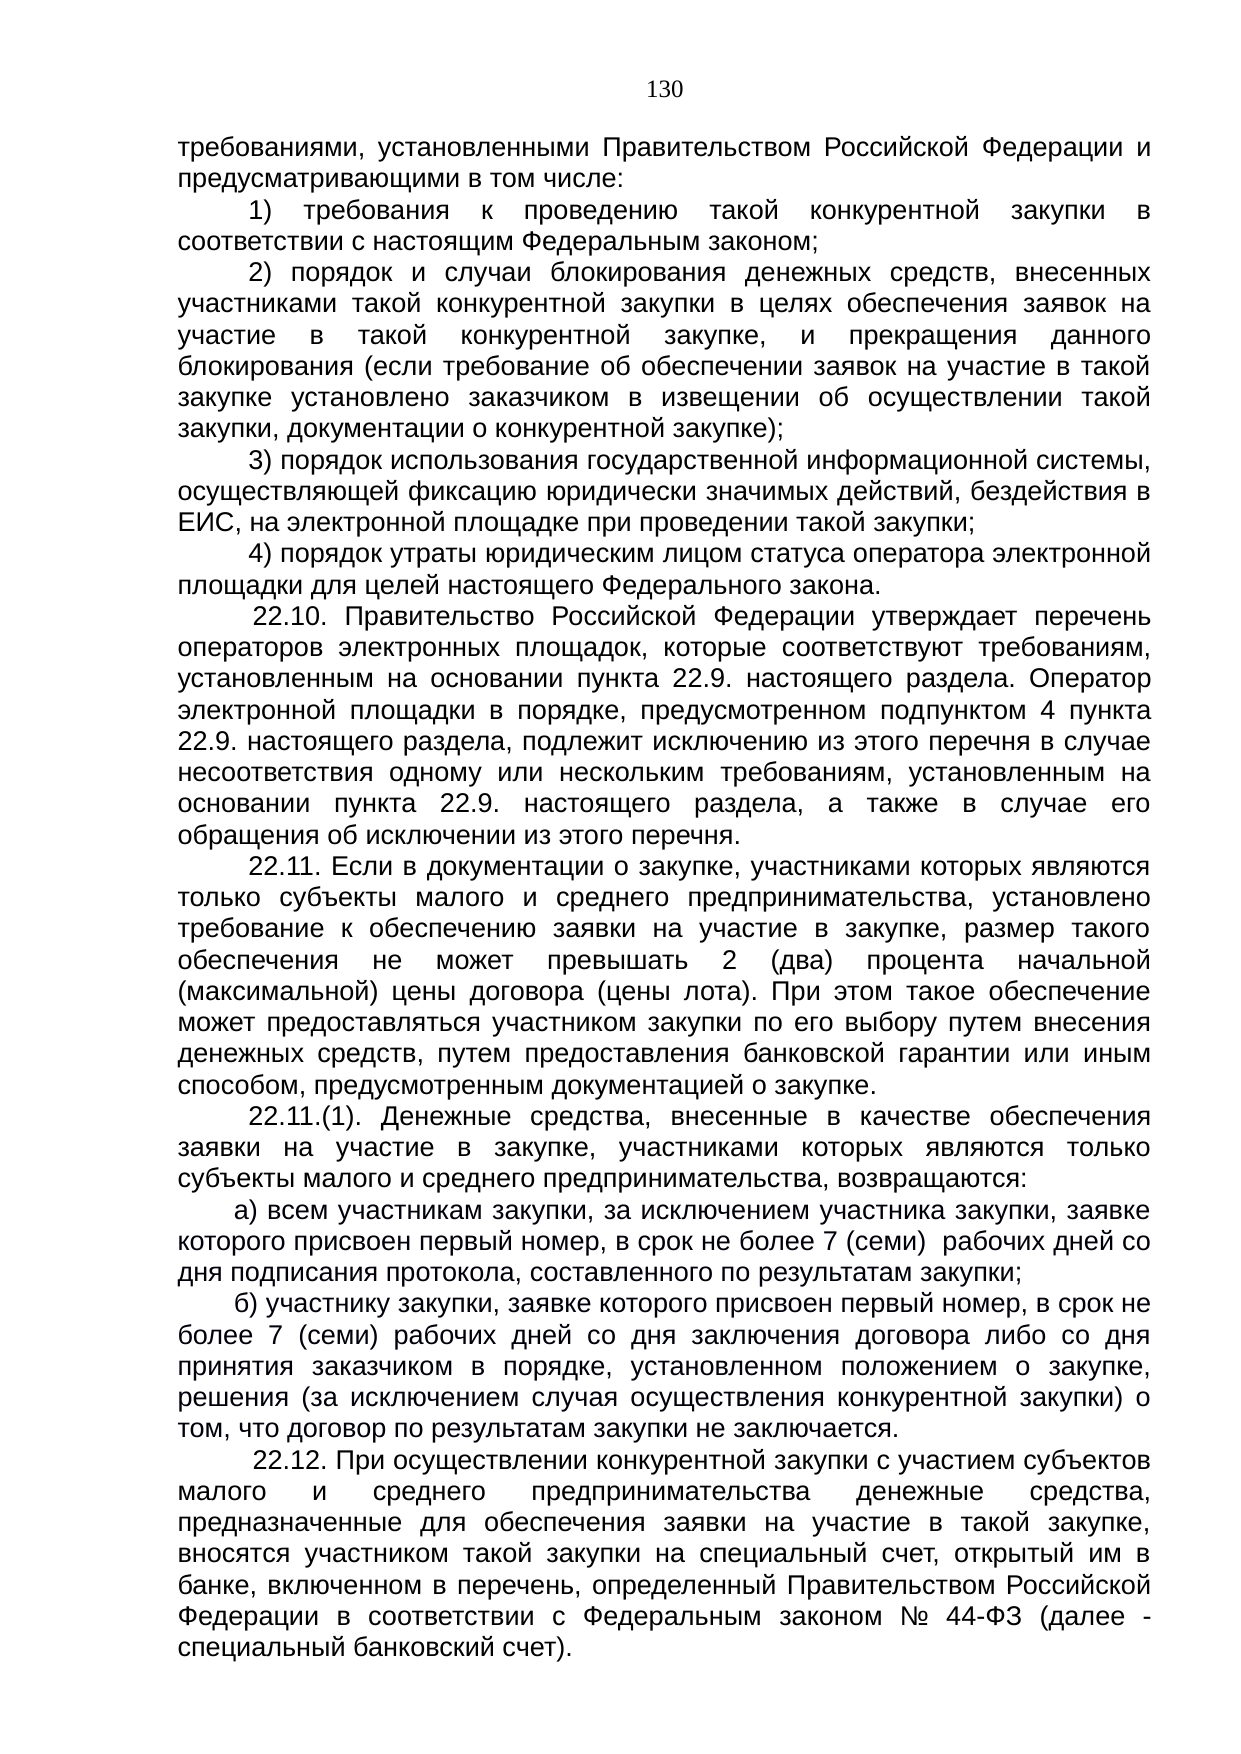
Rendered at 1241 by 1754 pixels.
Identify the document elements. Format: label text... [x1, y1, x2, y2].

text 4) порядок утраты юридическим лицом статуса оператора электронной площадки для целей настоящего Федерального закона. [177, 537, 1152, 600]
text 22.12. При осуществлении конкурентной закупки с участием субъектов малого и среднего предпринимательства денежные средства, предназначенные для обеспечения заявки на участие в такой закупке, вносятся участником такой закупки на специальный счет, открытый им в банке, включенном в перечень, определенный Правительством Российской Федерации в соответствии с Федеральным законом № 44-ФЗ (далее - специальный банковский счет). [177, 1444, 1152, 1662]
text 22.10. Правительство Российской Федерации утверждает перечень операторов электронных площадок, которые соответствуют требованиям, установленным на основании пункта 22.9. настоящего раздела. Оператор электронной площадки в порядке, предусмотренном подпунктом 4 пункта 22.9. настоящего раздела, подлежит исключению из этого перечня в случае несоответствия одному или нескольким требованиям, установленным на основании пункта 22.9. настоящего раздела, а также в случае его обращения об исключении из этого перечня. [177, 600, 1152, 850]
text 2) порядок и случаи блокирования денежных средств, внесенных участниками такой конкурентной закупки в целях обеспечения заявок на участие в такой конкурентной закупке, и прекращения данного блокирования (если требование об обеспечении заявок на участие в такой закупке установлено заказчиком в извещении об осуществлении такой закупки, документации о конкурентной закупке); [177, 256, 1152, 444]
text 22.11.(1). Денежные средства, внесенные в качестве обеспечения заявки на участие в закупке, участниками которых являются только субъекты малого и среднего предпринимательства, возвращаются: [177, 1100, 1152, 1194]
text 22.11. Если в документации о закупке, участниками которых являются только субъекты малого и среднего предпринимательства, установлено требование к обеспечению заявки на участие в закупке, размер такого обеспечения не может превышать 2 (два) процента начальной (максимальной) цены договора (цены лота). При этом такое обеспечение может предоставляться участником закупки по его выбору путем внесения денежных средств, путем предоставления банковской гарантии или иным способом, предусмотренным документацией о закупке. [177, 850, 1152, 1100]
text б) участнику закупки, заявке которого присвоен первый номер, в срок не более 7 (семи) рабочих дней со дня заключения договора либо со дня принятия заказчиком в порядке, установленном положением о закупке, решения (за исключением случая осуществления конкурентной закупки) о том, что договор по результатам закупки не заключается. [177, 1287, 1152, 1444]
text требованиями, установленными Правительством Российской Федерации и предусматривающими в том числе: [177, 131, 1152, 194]
text 3) порядок использования государственной информационной системы, осуществляющей фиксацию юридически значимых действий, бездействия в ЕИС, на электронной площадке при проведении такой закупки; [177, 444, 1152, 537]
text 1) требования к проведению такой конкурентной закупки в соответствии с настоящим Федеральным законом; [177, 194, 1152, 256]
text а) всем участникам закупки, за исключением участника закупки, заявке которого присвоен первый номер, в срок не более 7 (семи) рабочих дней со дня подписания протокола, составленного по результатам закупки; [177, 1194, 1152, 1287]
